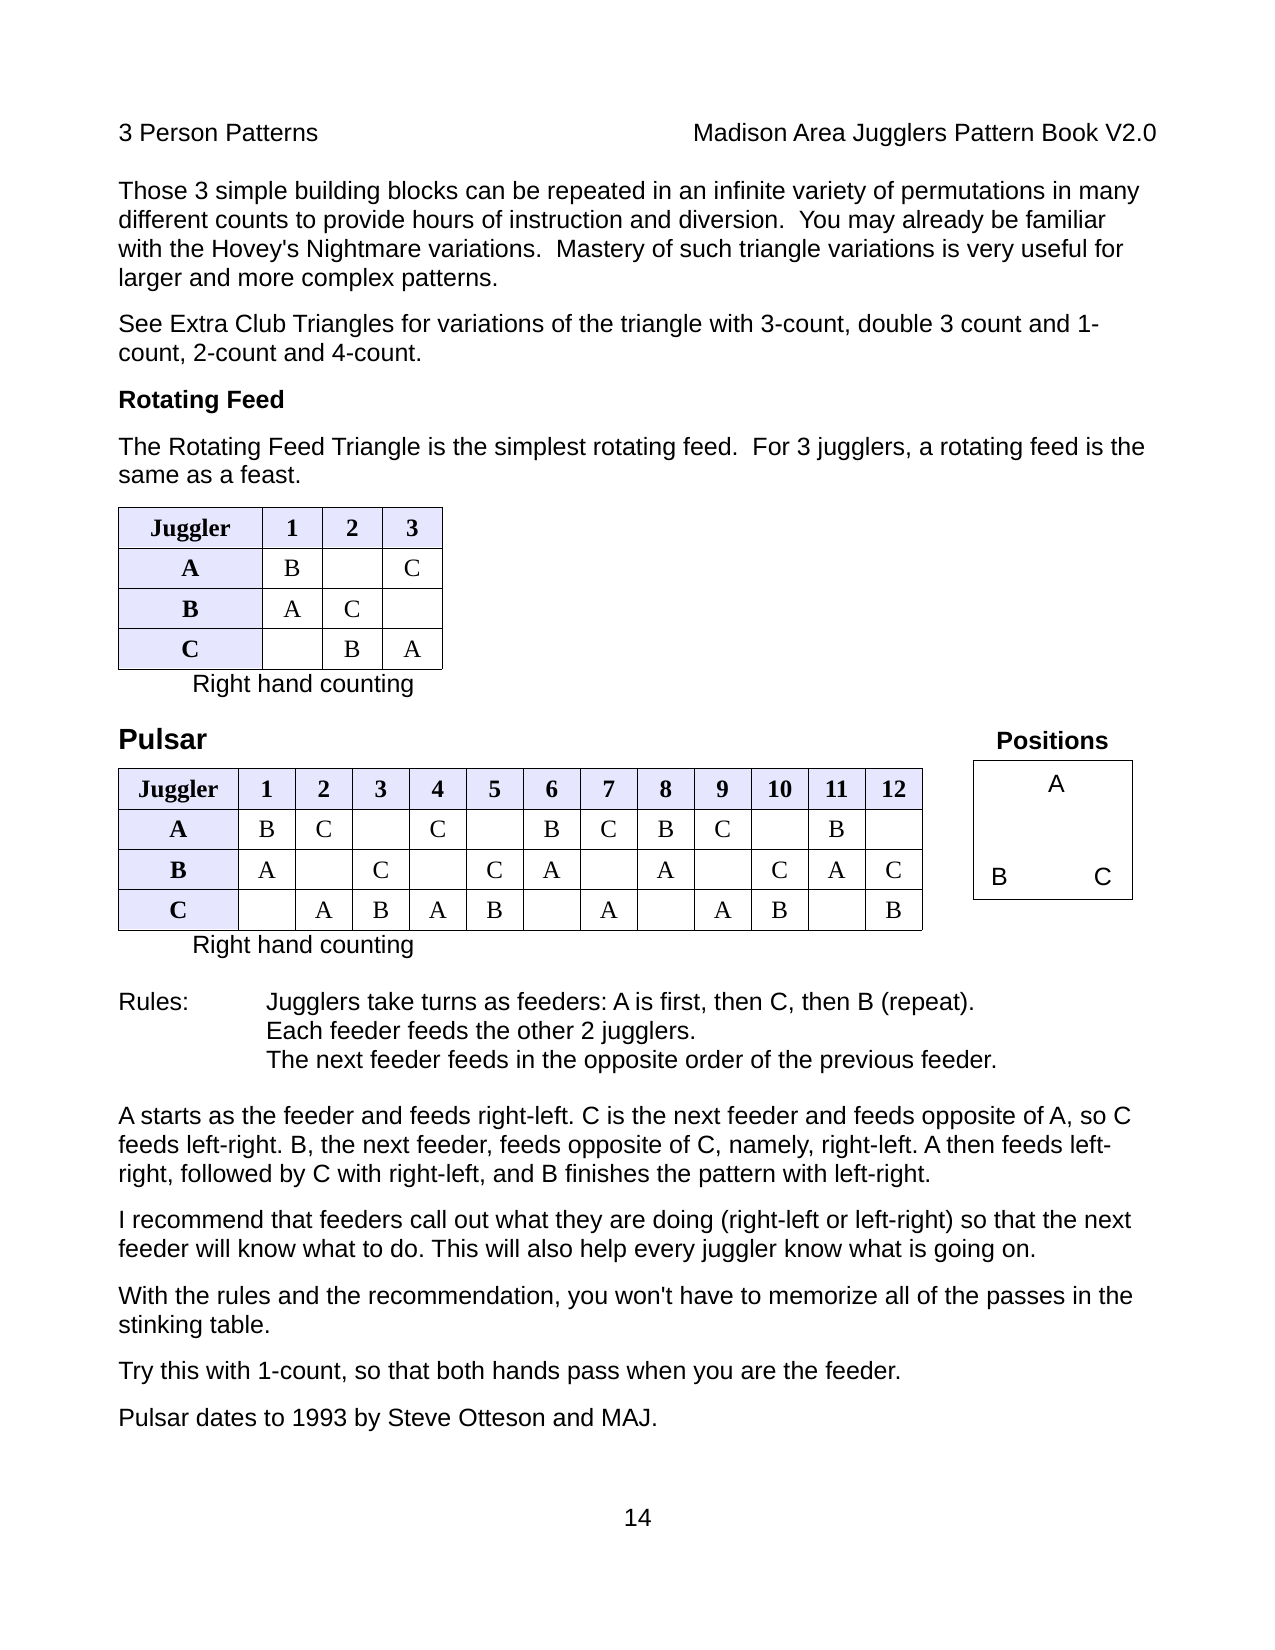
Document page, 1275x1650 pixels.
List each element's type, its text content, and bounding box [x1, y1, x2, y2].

table_cell B [119, 850, 238, 889]
table_cell A [119, 549, 262, 588]
table_cell A [383, 629, 442, 668]
table_cell C [353, 850, 409, 889]
table_cell C [866, 850, 922, 889]
table_cell [383, 589, 442, 628]
table_cell A [296, 890, 352, 929]
table_header 4 [410, 769, 466, 809]
table_cell C [119, 890, 238, 929]
table_cell B [524, 810, 580, 849]
table_cell A [695, 890, 751, 929]
table_cell B [263, 549, 322, 588]
text The Rotating Feed Triangle is the simplest rotating feed. For 3 jugglers, a rotating feed is the same as a feast. [118, 432, 1157, 489]
table_cell [695, 850, 751, 889]
table_cell A [524, 850, 580, 889]
table_cell A [119, 810, 238, 849]
table_cell A [809, 850, 865, 889]
table_cell C [752, 850, 808, 889]
table_cell B [119, 589, 262, 628]
table_cell [752, 810, 808, 849]
table_cell [239, 890, 295, 929]
table_cell C [323, 589, 382, 628]
text I recommend that feeders call out what they are doing (right-left or left-right) so that the next feeder will know what to do. This will also help every juggler know what is going on. [118, 1205, 1157, 1263]
table_cell A [638, 850, 694, 889]
text See Extra Club Triangles for variations of the triangle with 3-count, double 3 count and 1-count, 2-count and 4-count. [118, 309, 1157, 367]
table_header 6 [524, 769, 580, 809]
table_cell C [296, 810, 352, 849]
table_cell [467, 810, 523, 849]
table_header 2 [296, 769, 352, 809]
subtitle Pulsar [118, 720, 1157, 957]
table_header 2 [323, 508, 382, 547]
text Try this with 1-count, so that both hands pass when you are the feeder. [118, 1356, 1157, 1385]
text Those 3 simple building blocks can be repeated in an infinite variety of permutations in many different counts to provide hours of instruction and diversion. You may already be familiar with the Hovey's Nightmare variations. Mastery of such triangle variations is very useful for larger and more complex patterns. [118, 176, 1157, 291]
table_cell [353, 810, 409, 849]
table_cell [323, 549, 382, 588]
table_cell B [752, 890, 808, 929]
table_cell B [638, 810, 694, 849]
table_cell C [581, 810, 637, 849]
table_cell [581, 850, 637, 889]
table_cell [524, 890, 580, 929]
table_cell [296, 850, 352, 889]
text Pulsar dates to 1993 by Steve Otteson and MAJ. [118, 1403, 1157, 1432]
table_cell A [263, 589, 322, 628]
table_cell B [974, 853, 1024, 899]
table_header 9 [695, 769, 751, 809]
table_cell [866, 810, 922, 849]
table_cell B [866, 890, 922, 929]
table_cell A [581, 890, 637, 929]
table_cell B [353, 890, 409, 929]
table_cell [974, 807, 1024, 853]
table_cell C [410, 810, 466, 849]
table_header Juggler [119, 769, 238, 809]
table_header 8 [638, 769, 694, 809]
table_cell A [1024, 761, 1076, 807]
text Right hand counting [118, 930, 1157, 958]
table_header 7 [581, 769, 637, 809]
table_cell C [1076, 853, 1132, 899]
text Rules: Jugglers take turns as feeders: A is first, then C, then B (repeat). [118, 987, 1157, 1016]
table_cell [809, 890, 865, 929]
table_header 1 [263, 508, 322, 547]
table_cell [410, 850, 466, 889]
table_cell B [323, 629, 382, 668]
table_cell B [809, 810, 865, 849]
table_cell C [383, 549, 442, 588]
text Right hand counting [118, 668, 1157, 697]
table_cell [263, 629, 322, 668]
table_header 11 [809, 769, 865, 809]
table_header 10 [752, 769, 808, 809]
table_header 12 [866, 769, 922, 809]
table_cell [974, 761, 1024, 807]
table_header 3 [383, 508, 442, 547]
table_cell [1076, 761, 1132, 807]
table_cell C [467, 850, 523, 889]
table_cell B [239, 810, 295, 849]
text Each feeder feeds the other 2 jugglers. [118, 1016, 1157, 1045]
text The next feeder feeds in the opposite order of the previous feeder. [118, 1045, 1157, 1073]
text Rotating Feed [118, 385, 1157, 414]
table_cell A [239, 850, 295, 889]
table_header 1 [239, 769, 295, 809]
table_cell A [410, 890, 466, 929]
table_header Positions [973, 720, 1132, 760]
table_cell B [467, 890, 523, 929]
table_cell [1024, 853, 1076, 899]
table_cell C [119, 629, 262, 668]
table_cell [638, 890, 694, 929]
table_header 5 [467, 769, 523, 809]
table_header Juggler [119, 508, 262, 547]
table_cell [1024, 807, 1076, 853]
text With the rules and the recommendation, you won't have to memorize all of the passes in the stinking table. [118, 1281, 1157, 1338]
text A starts as the feeder and feeds right-left. C is the next feeder and feeds opposite of A, so C feeds left-right. B, the next feeder, feeds opposite of C, namely, right-left. A then feeds left-right, followed by C with right-left, and B finishes the pattern with left-right. [118, 1101, 1157, 1187]
table_cell [1076, 807, 1132, 853]
table_header 3 [353, 769, 409, 809]
table_cell C [695, 810, 751, 849]
